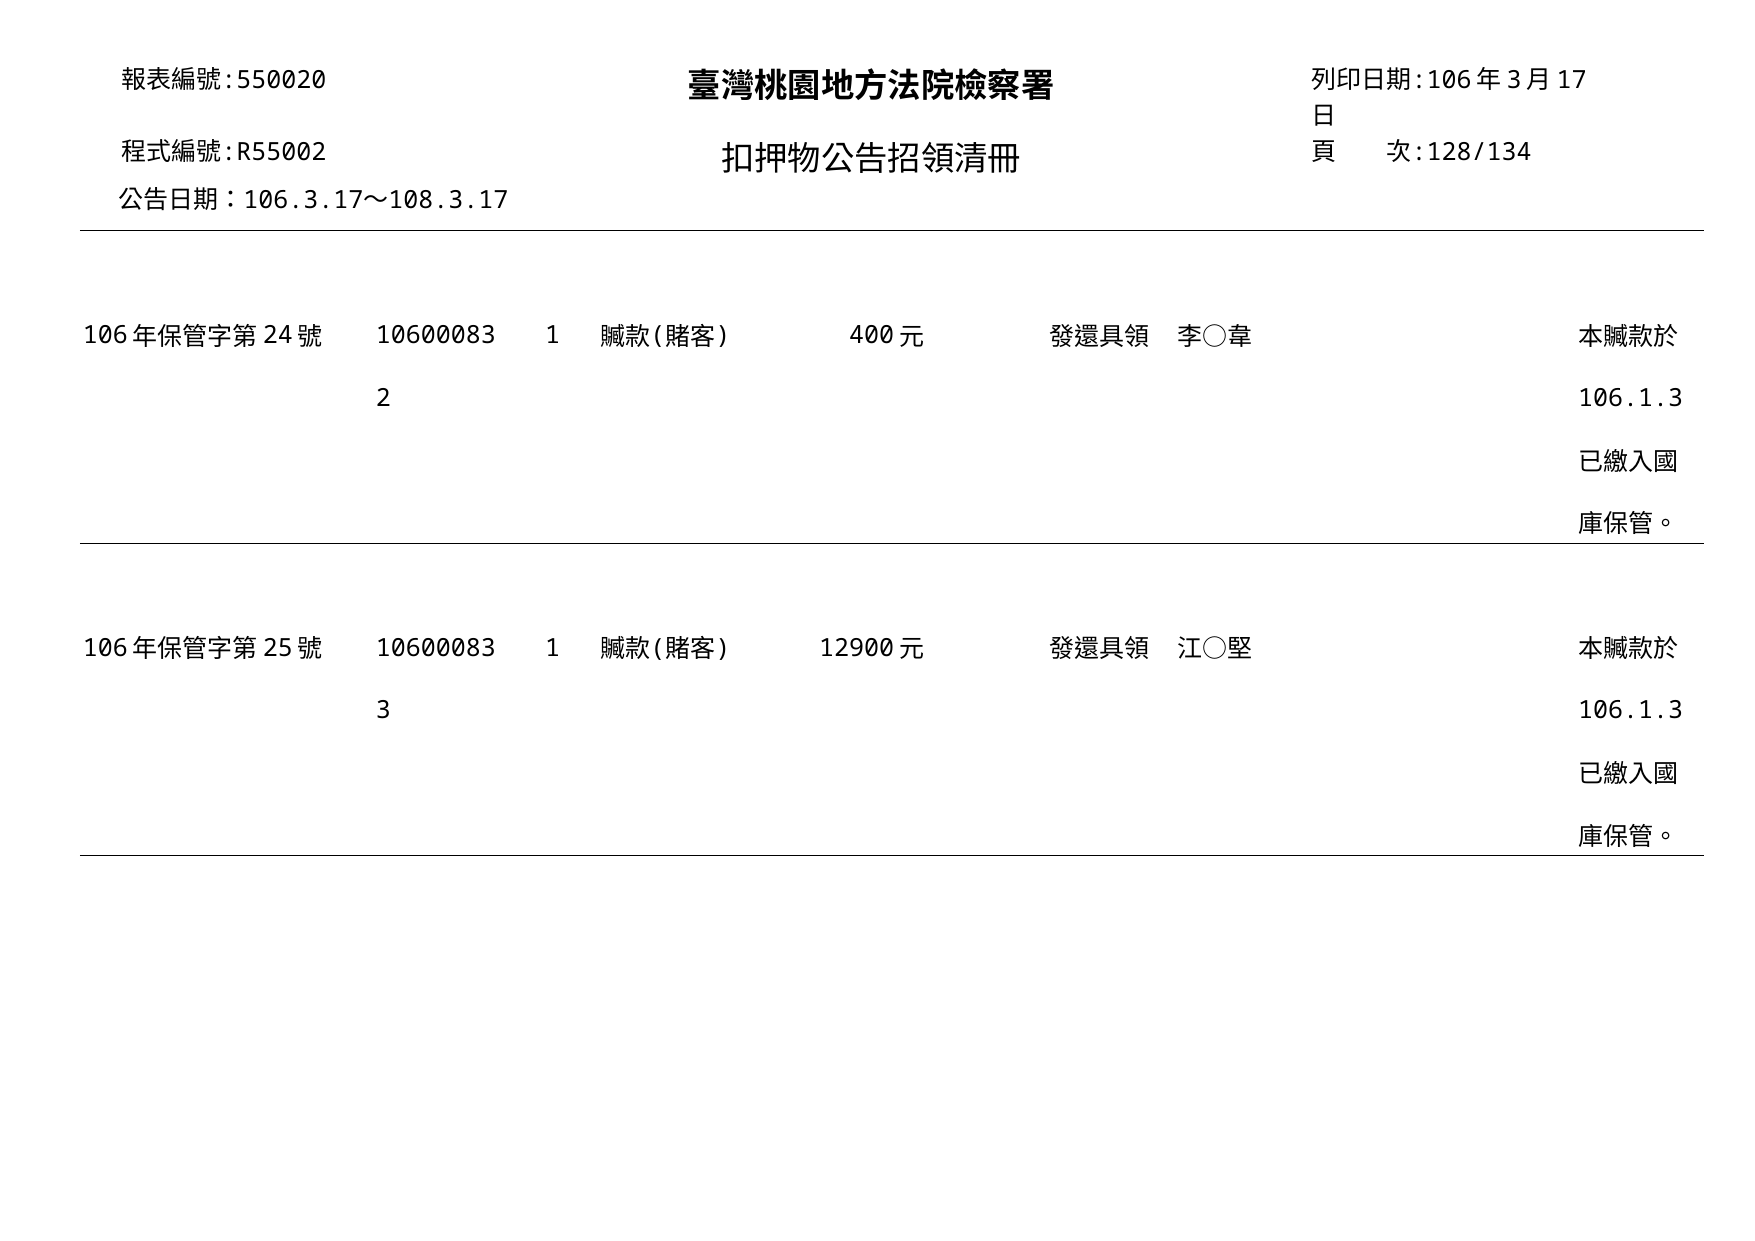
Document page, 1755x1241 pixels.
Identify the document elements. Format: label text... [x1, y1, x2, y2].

table_cell [927, 231, 1046, 542]
table_cell 發還具領 [1046, 231, 1175, 542]
table_cell [1317, 231, 1575, 542]
table_cell 1 [507, 231, 597, 542]
table_cell 1 [507, 544, 597, 855]
table_cell 本贓款於106.1.3已繳入國庫保管。 [1575, 544, 1704, 855]
table_cell [927, 544, 1046, 855]
table_cell 李○韋 [1175, 231, 1317, 542]
table_cell 12900元 [808, 544, 927, 855]
table_cell [1317, 544, 1575, 855]
table_cell 贓款(賭客) [597, 231, 807, 542]
table_cell 106年保管字第25號 [80, 544, 373, 855]
table_cell 106年保管字第24號 [80, 231, 373, 542]
table_cell 106000832 [373, 231, 507, 542]
table_cell 發還具領 [1046, 544, 1175, 855]
table_cell 400元 [808, 231, 927, 542]
table_cell 贓款(賭客) [597, 544, 807, 855]
table_cell 江○堅 [1175, 544, 1317, 855]
table_cell 106000833 [373, 544, 507, 855]
table_cell 本贓款於106.1.3已繳入國庫保管。 [1575, 231, 1704, 542]
